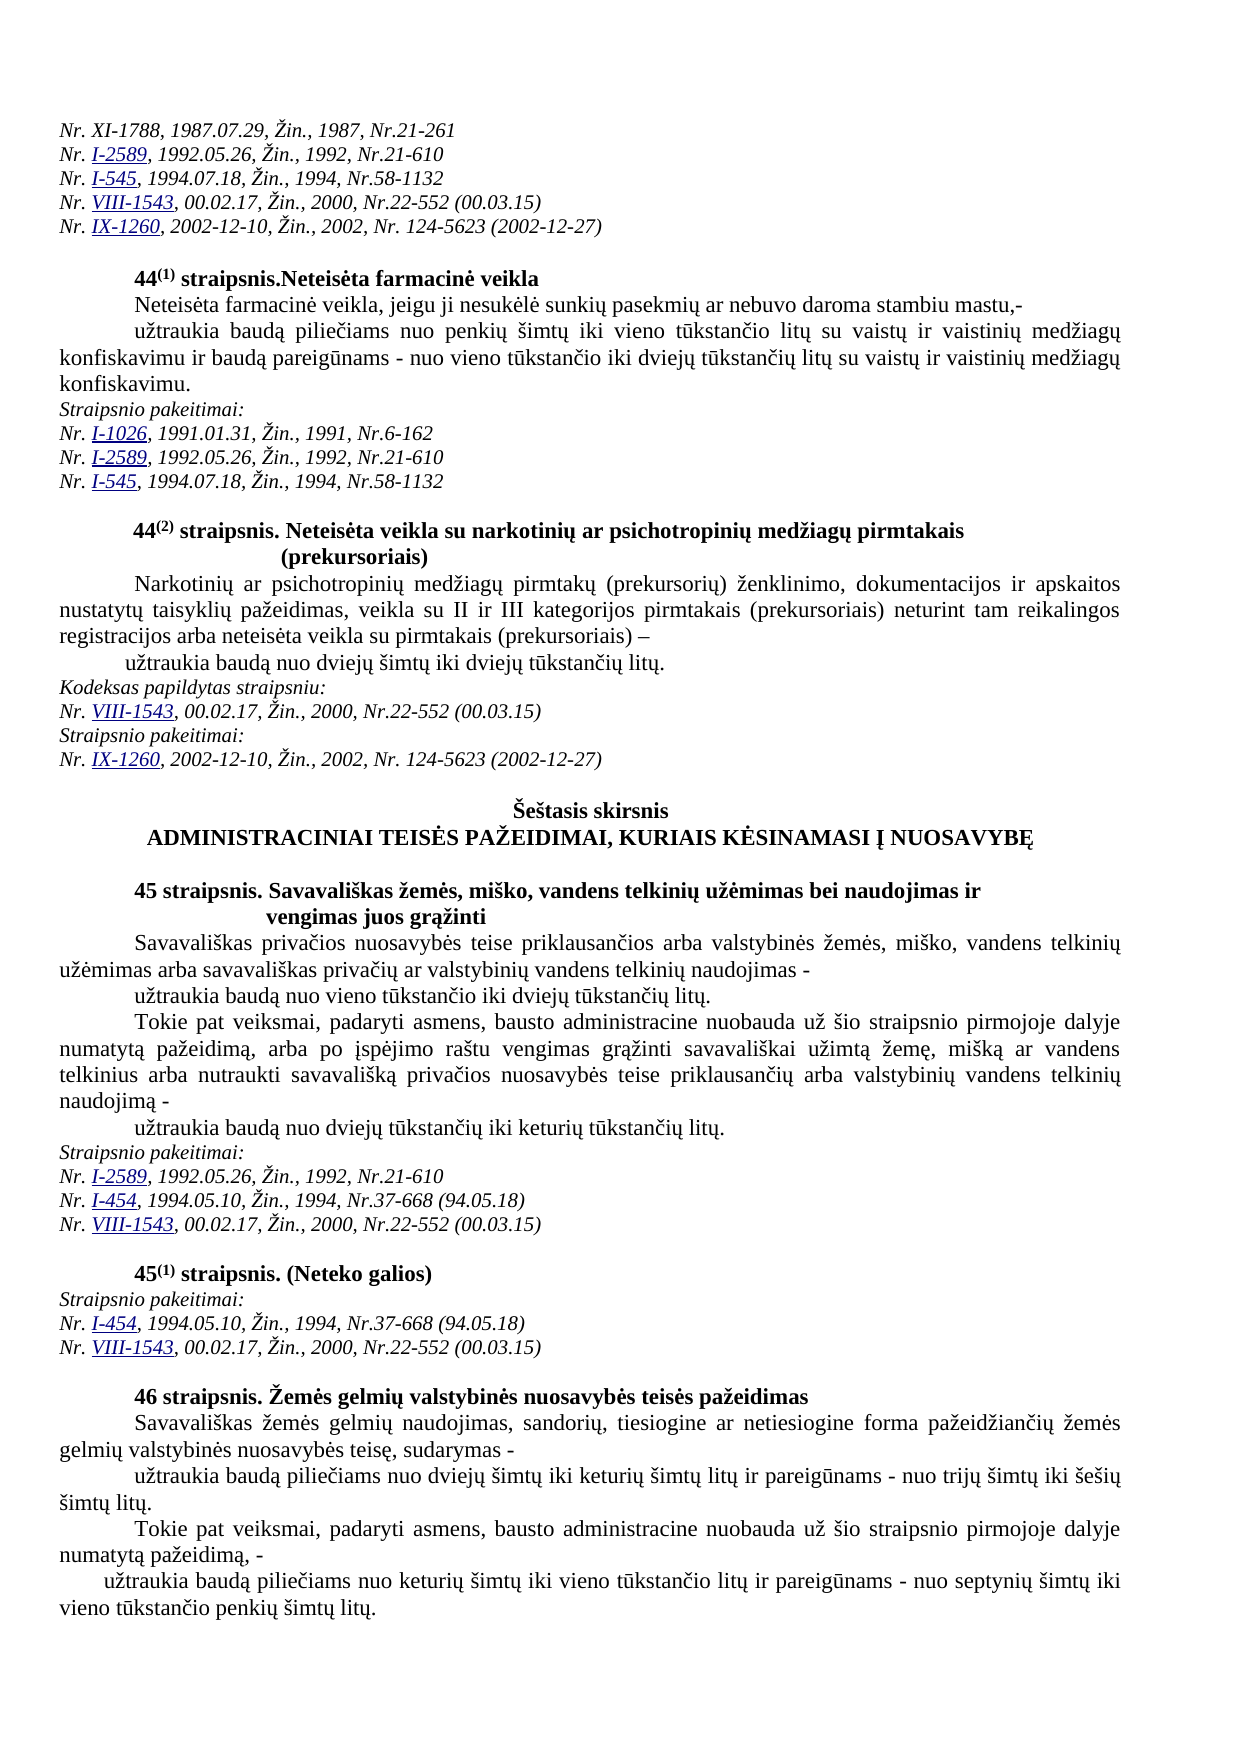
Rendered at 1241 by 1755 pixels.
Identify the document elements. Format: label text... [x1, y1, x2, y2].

text užtraukia baudą nuo dviejų tūkstančių iki keturių tūkstančių litų. [59, 1114, 1122, 1140]
text Tokie pat veiksmai, padaryti asmens, bausto administracine nuobauda už šio straipsnio pirmojoje dalyje numatytą pažeidimą, - [59, 1515, 1122, 1568]
text Narkotinių ar psichotropinių medžiagų pirmtakų (prekursorių) ženklinimo, dokumentacijos ir apskaitos nustatytų taisyklių pažeidimas, veikla su II ir III kategorijos pirmtakais (prekursoriais) neturint tam reikalingos registracijos arba neteisėta veikla su pirmtakais (prekursoriais) – [59, 569, 1122, 649]
text Nr. VIII-1543, 00.02.17, Žin., 2000, Nr.22-552 (00.03.15) [59, 699, 1122, 723]
text Nr. I-2589, 1992.05.26, Žin., 1992, Nr.21-610 [59, 1164, 1122, 1188]
text Nr. I-1026, 1991.01.31, Žin., 1991, Nr.6-162 [59, 421, 1122, 445]
text Savavališkas privačios nuosavybės teise priklausančios arba valstybinės žemės, miško, vandens telkinių užėmimas arba savavališkas privačių ar valstybinių vandens telkinių naudojimas - [59, 929, 1122, 982]
text Savavališkas žemės gelmių naudojimas, sandorių, tiesiogine ar netiesiogine forma pažeidžiančių žemės gelmių valstybinės nuosavybės teisę, sudarymas - [59, 1409, 1122, 1462]
text užtraukia baudą piliečiams nuo keturių šimtų iki vieno tūkstančio litų ir pareigūnams - nuo septynių šimtų iki vieno tūkstančio penkių šimtų litų. [59, 1568, 1122, 1620]
text Nr. I-2589, 1992.05.26, Žin., 1992, Nr.21-610 [59, 445, 1122, 469]
text Nr. I-2589, 1992.05.26, Žin., 1992, Nr.21-610 [59, 142, 1122, 166]
text Nr. I-545, 1994.07.18, Žin., 1994, Nr.58-1132 [59, 166, 1122, 190]
text Nr. VIII-1543, 00.02.17, Žin., 2000, Nr.22-552 (00.03.15) [59, 190, 1122, 214]
text 45 straipsnis. Savavališkas žemės, miško, vandens telkinių užėmimas bei naudojimas ir [134, 877, 1122, 903]
text Tokie pat veiksmai, padaryti asmens, bausto administracine nuobauda už šio straipsnio pirmojoje dalyje numatytą pažeidimą, arba po įspėjimo raštu vengimas grąžinti savavališkai užimtą žemę, mišką ar vandens telkinius arba nutraukti savavališką privačios nuosavybės teise priklausančių arba valstybinių vandens telkinių naudojimą - [59, 1008, 1122, 1114]
text Straipsnio pakeitimai: [59, 397, 1122, 421]
text užtraukia baudą nuo dviejų šimtų iki dviejų tūkstančių litų. [59, 649, 1122, 675]
text Neteisėta farmacinė veikla, jeigu ji nesukėlė sunkių pasekmių ar nebuvo daroma stambiu mastu,- [59, 291, 1122, 317]
text Šeštasis skirsnis [59, 798, 1122, 824]
text ADMINISTRACINIAI TEISĖS PAŽEIDIMAI, KURIAIS KĖSINAMASI Į NUOSAVYBĘ [59, 824, 1122, 850]
text 46 straipsnis. Žemės gelmių valstybinės nuosavybės teisės pažeidimas [59, 1383, 1122, 1409]
text Nr. XI-1788, 1987.07.29, Žin., 1987, Nr.21-261 [59, 118, 1122, 142]
text užtraukia baudą piliečiams nuo penkių šimtų iki vieno tūkstančio litų su vaistų ir vaistinių medžiagų konfiskavimu ir baudą pareigūnams - nuo vieno tūkstančio iki dviejų tūkstančių litų su vaistų ir vaistinių medžiagų konfiskavimu. [59, 317, 1122, 397]
text Straipsnio pakeitimai: [59, 1287, 1122, 1311]
text Nr. VIII-1543, 00.02.17, Žin., 2000, Nr.22-552 (00.03.15) [59, 1212, 1122, 1236]
text Nr. I-454, 1994.05.10, Žin., 1994, Nr.37-668 (94.05.18) [59, 1188, 1122, 1212]
text užtraukia baudą piliečiams nuo dviejų šimtų iki keturių šimtų litų ir pareigūnams - nuo trijų šimtų iki šešių šimtų litų. [59, 1462, 1122, 1515]
text Nr. IX-1260, 2002-12-10, Žin., 2002, Nr. 124-5623 (2002-12-27) [59, 214, 1122, 238]
text vengimas juos grąžinti [266, 903, 1122, 929]
text 44(2) straipsnis. Neteisėta veikla su narkotinių ar psichotropinių medžiagų pirmtakais [59, 517, 1122, 543]
text Nr. I-454, 1994.05.10, Žin., 1994, Nr.37-668 (94.05.18) [59, 1311, 1122, 1335]
text 44(1) straipsnis.Neteisėta farmacinė veikla [59, 265, 1122, 291]
text Nr. IX-1260, 2002-12-10, Žin., 2002, Nr. 124-5623 (2002-12-27) [59, 747, 1122, 771]
text 45(1) straipsnis. (Neteko galios) [59, 1261, 1122, 1287]
text Nr. I-545, 1994.07.18, Žin., 1994, Nr.58-1132 [59, 469, 1122, 493]
text Straipsnio pakeitimai: [59, 1140, 1122, 1164]
text Nr. VIII-1543, 00.02.17, Žin., 2000, Nr.22-552 (00.03.15) [59, 1335, 1122, 1359]
text Straipsnio pakeitimai: [59, 723, 1122, 747]
text (prekursoriais) [59, 543, 1122, 569]
text užtraukia baudą nuo vieno tūkstančio iki dviejų tūkstančių litų. [59, 982, 1122, 1008]
text Kodeksas papildytas straipsniu: [59, 675, 1122, 699]
